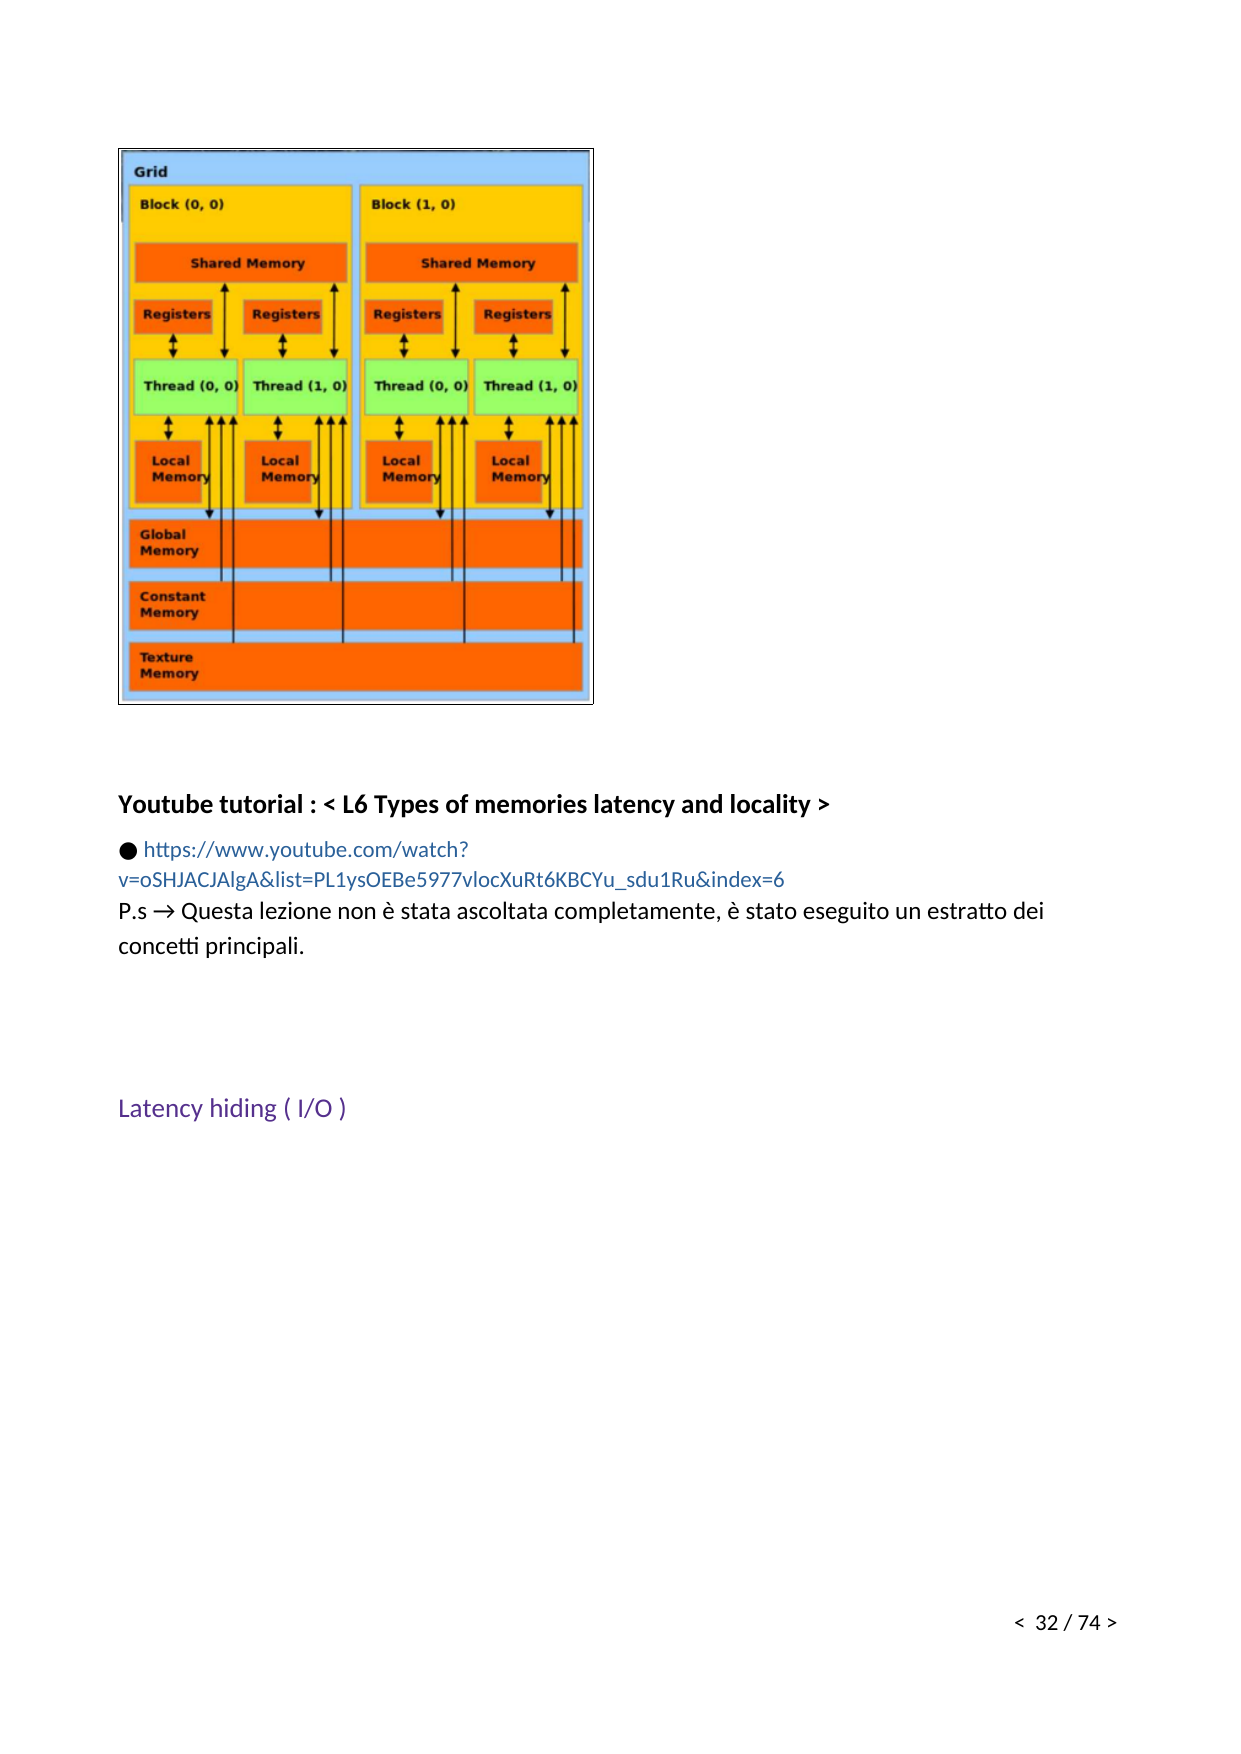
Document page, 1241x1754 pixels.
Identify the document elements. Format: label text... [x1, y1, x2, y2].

picture [121, 150, 590, 702]
subtitle Youtube tutorial : < L6 Types of memories latency and locality > [118, 787, 1122, 820]
text ● https://www.youtube.com/watch?v=oSHJACJAlgA&list=PL1ysOEBe5977vlocXuRt6KBCYu_sdu1Ru&index=6 [118, 835, 1122, 893]
text P.s → Questa lezione non è stata ascoltata completamente, è stato eseguito un estratto dei concetti principali. [118, 895, 1122, 961]
subtitle Latency hiding ( I/O ) [118, 1091, 1122, 1124]
